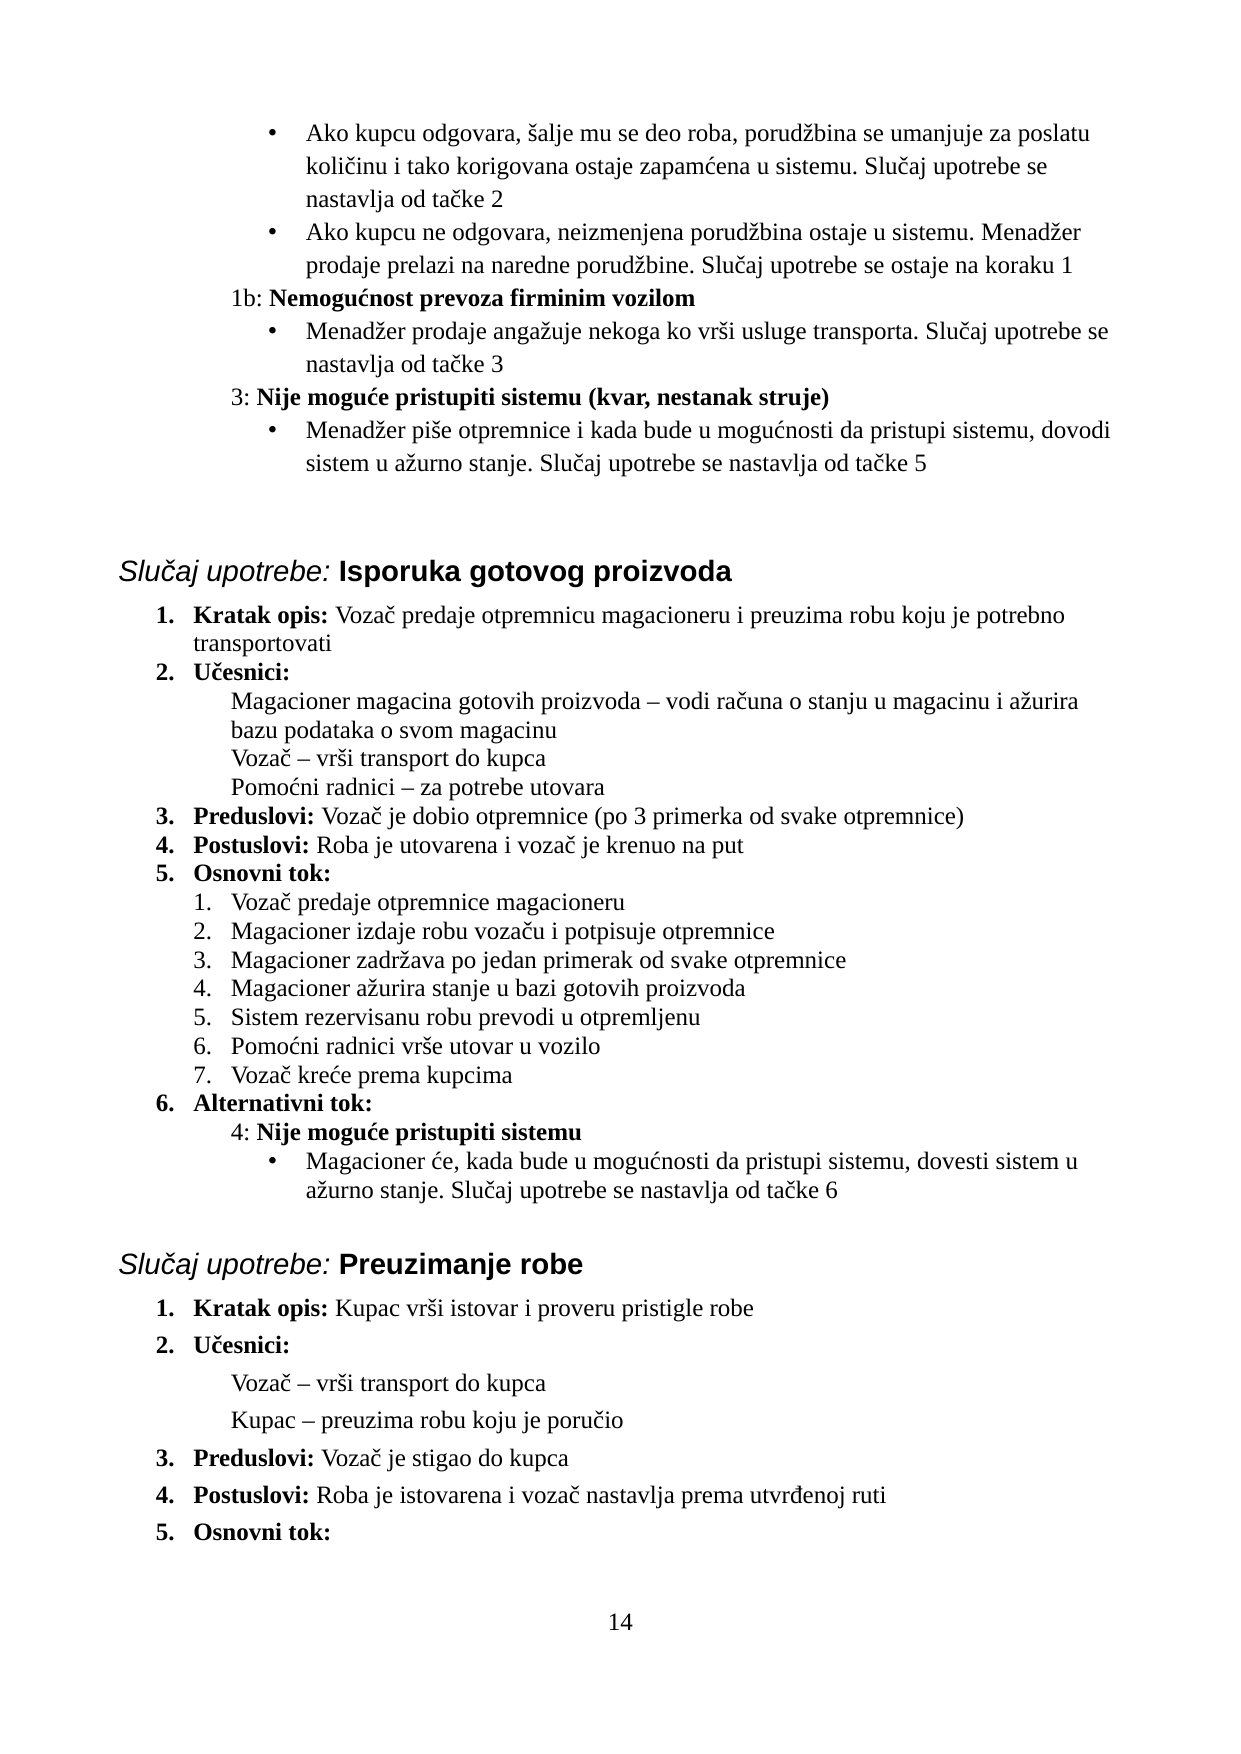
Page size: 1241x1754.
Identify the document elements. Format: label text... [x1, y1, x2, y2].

list Sistem rezervisanu robu prevodi u otpremljenu [193, 1002, 1122, 1031]
list Vozač predaje otpremnice magacioneru [193, 887, 1122, 916]
list Menadžer piše otpremnice i kada bude u mogućnosti da pristupi sistemu, dovodi sistem u ažurno stanje. Slučaj upotrebe se nastavlja od tačke 5 [268, 415, 1122, 477]
list 3: Nije moguće pristupiti sistemu (kvar, nestanak struje) [231, 382, 1122, 411]
list Magacioner ažurira stanje u bazi gotovih proizvoda [193, 973, 1122, 1002]
list Vozač – vrši transport do kupca [231, 1368, 1122, 1397]
list Ako kupcu odgovara, šalje mu se deo roba, porudžbina se umanjuje za poslatu količinu i tako korigovana ostaje zapamćena u sistemu. Slučaj upotrebe se nastavlja od tačke 2 [268, 118, 1122, 213]
list Osnovni tok: [156, 858, 1122, 887]
list Učesnici: [156, 657, 1122, 686]
list Vozač – vrši transport do kupca [231, 743, 1122, 772]
list Kratak opis: Kupac vrši istovar i proveru pristigle robe [156, 1293, 1122, 1322]
list Menadžer prodaje angažuje nekoga ko vrši usluge transporta. Slučaj upotrebe se nastavlja od tačke 3 [268, 316, 1122, 378]
list Magacioner zadržava po jedan primerak od svake otpremnice [193, 945, 1122, 973]
list Postuslovi: Roba je utovarena i vozač je krenuo na put [156, 830, 1122, 858]
list Magacioner izdaje robu vozaču i potpisuje otpremnice [193, 916, 1122, 945]
list Magacioner magacina gotovih proizvoda – vodi računa o stanju u magacinu i ažurira bazu podataka o svom magacinu [231, 686, 1122, 743]
subtitle Slučaj upotrebe: Isporuka gotovog proizvoda [118, 553, 1122, 587]
list 4: Nije moguće pristupiti sistemu [231, 1117, 1122, 1146]
list Pomoćni radnici – za potrebe utovara [231, 772, 1122, 801]
list Vozač kreće prema kupcima [193, 1060, 1122, 1088]
list Magacioner će, kada bude u mogućnosti da pristupi sistemu, dovesti sistem u ažurno stanje. Slučaj upotrebe se nastavlja od tačke 6 [268, 1146, 1122, 1203]
list Preduslovi: Vozač je dobio otpremnice (po 3 primerka od svake otpremnice) [156, 801, 1122, 830]
list Ako kupcu ne odgovara, neizmenjena porudžbina ostaje u sistemu. Menadžer prodaje prelazi na naredne porudžbine. Slučaj upotrebe se ostaje na koraku 1 [268, 217, 1122, 279]
list Osnovni tok: [156, 1517, 1122, 1546]
list Pomoćni radnici vrše utovar u vozilo [193, 1031, 1122, 1060]
list Kupac – preuzima robu koju je poručio [231, 1405, 1122, 1434]
subtitle Slučaj upotrebe: Preuzimanje robe [118, 1247, 1122, 1281]
list 1b: Nemogućnost prevoza firminim vozilom [231, 283, 1122, 312]
list Postuslovi: Roba je istovarena i vozač nastavlja prema utvrđenoj ruti [156, 1480, 1122, 1509]
list Preduslovi: Vozač je stigao do kupca [156, 1443, 1122, 1471]
list Učesnici: [156, 1330, 1122, 1359]
list Kratak opis: Vozač predaje otpremnicu magacioneru i preuzima robu koju je potrebno transportovati [156, 600, 1122, 657]
list Alternativni tok: [156, 1088, 1122, 1117]
